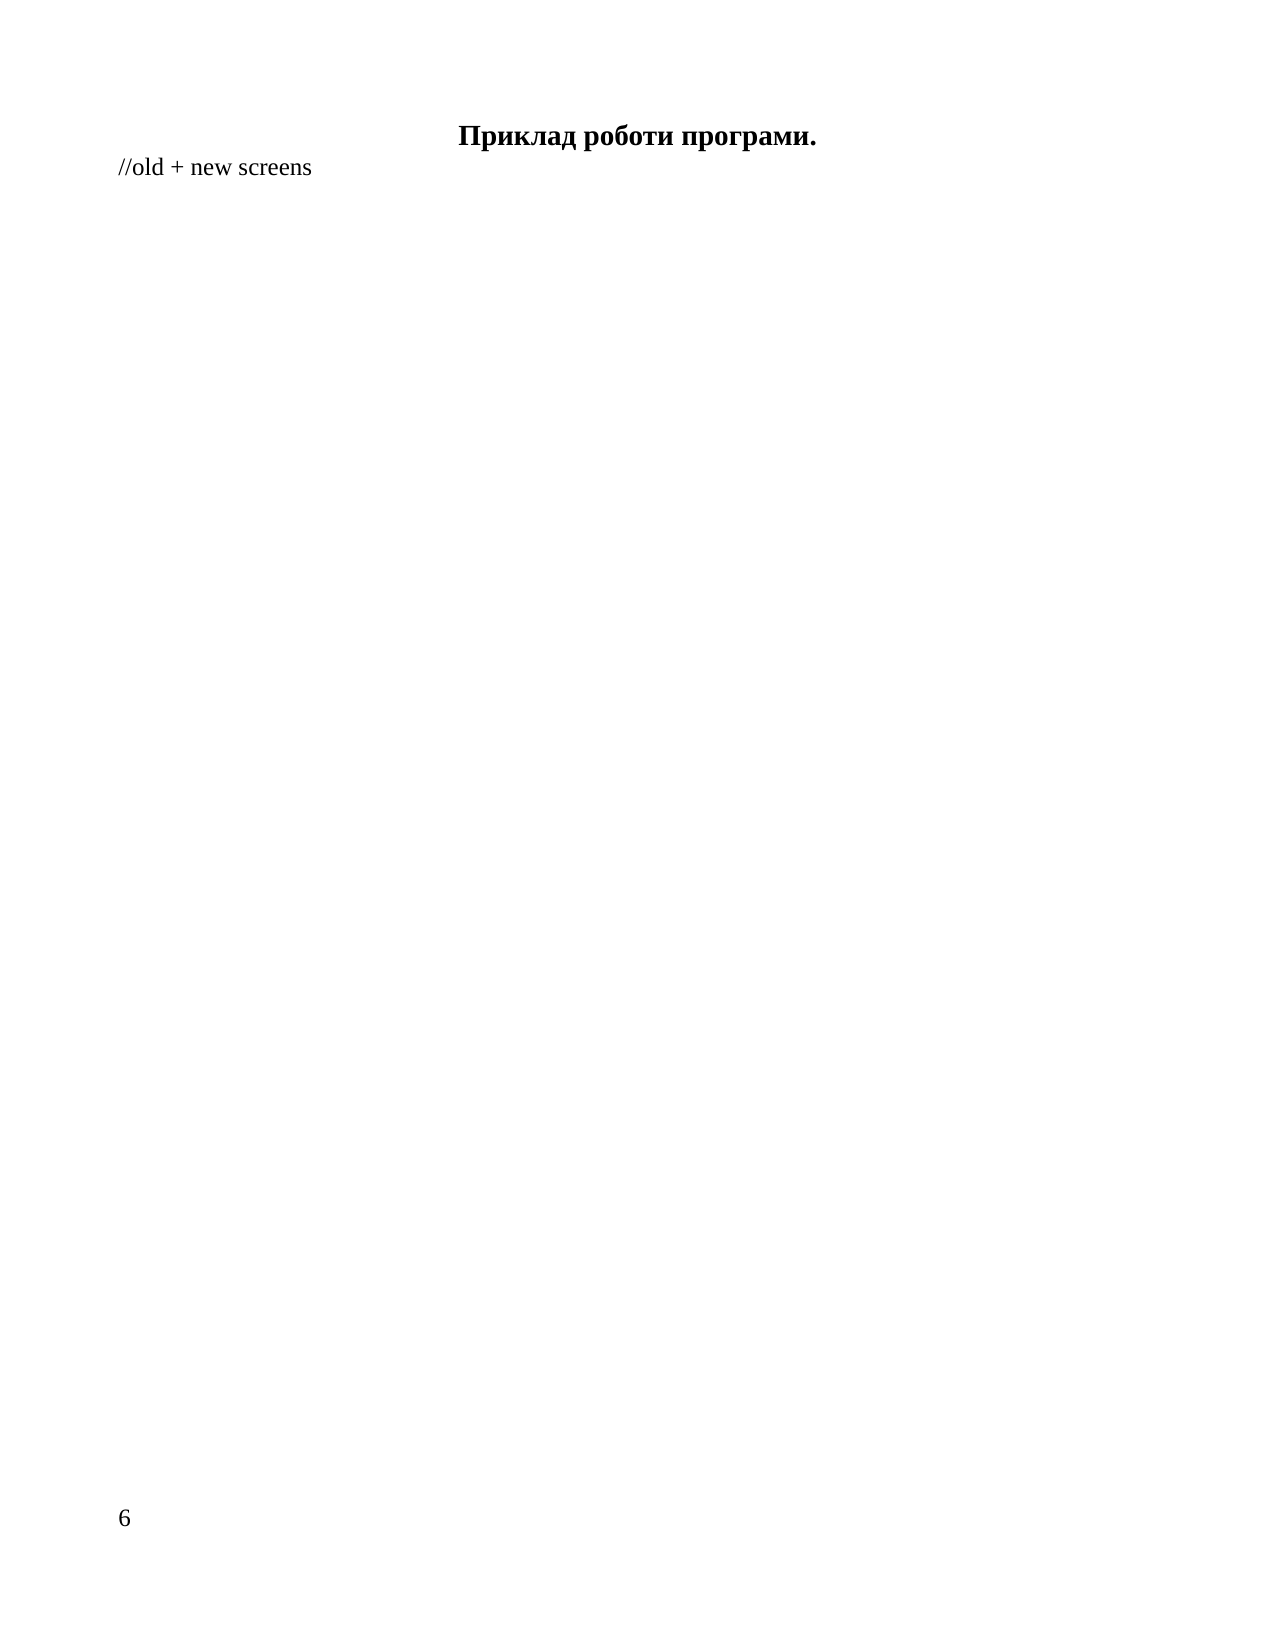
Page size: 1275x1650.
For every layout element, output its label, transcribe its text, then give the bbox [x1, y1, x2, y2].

text Приклад роботи програми. [118, 118, 1157, 152]
text //old + new screens [118, 152, 1157, 180]
